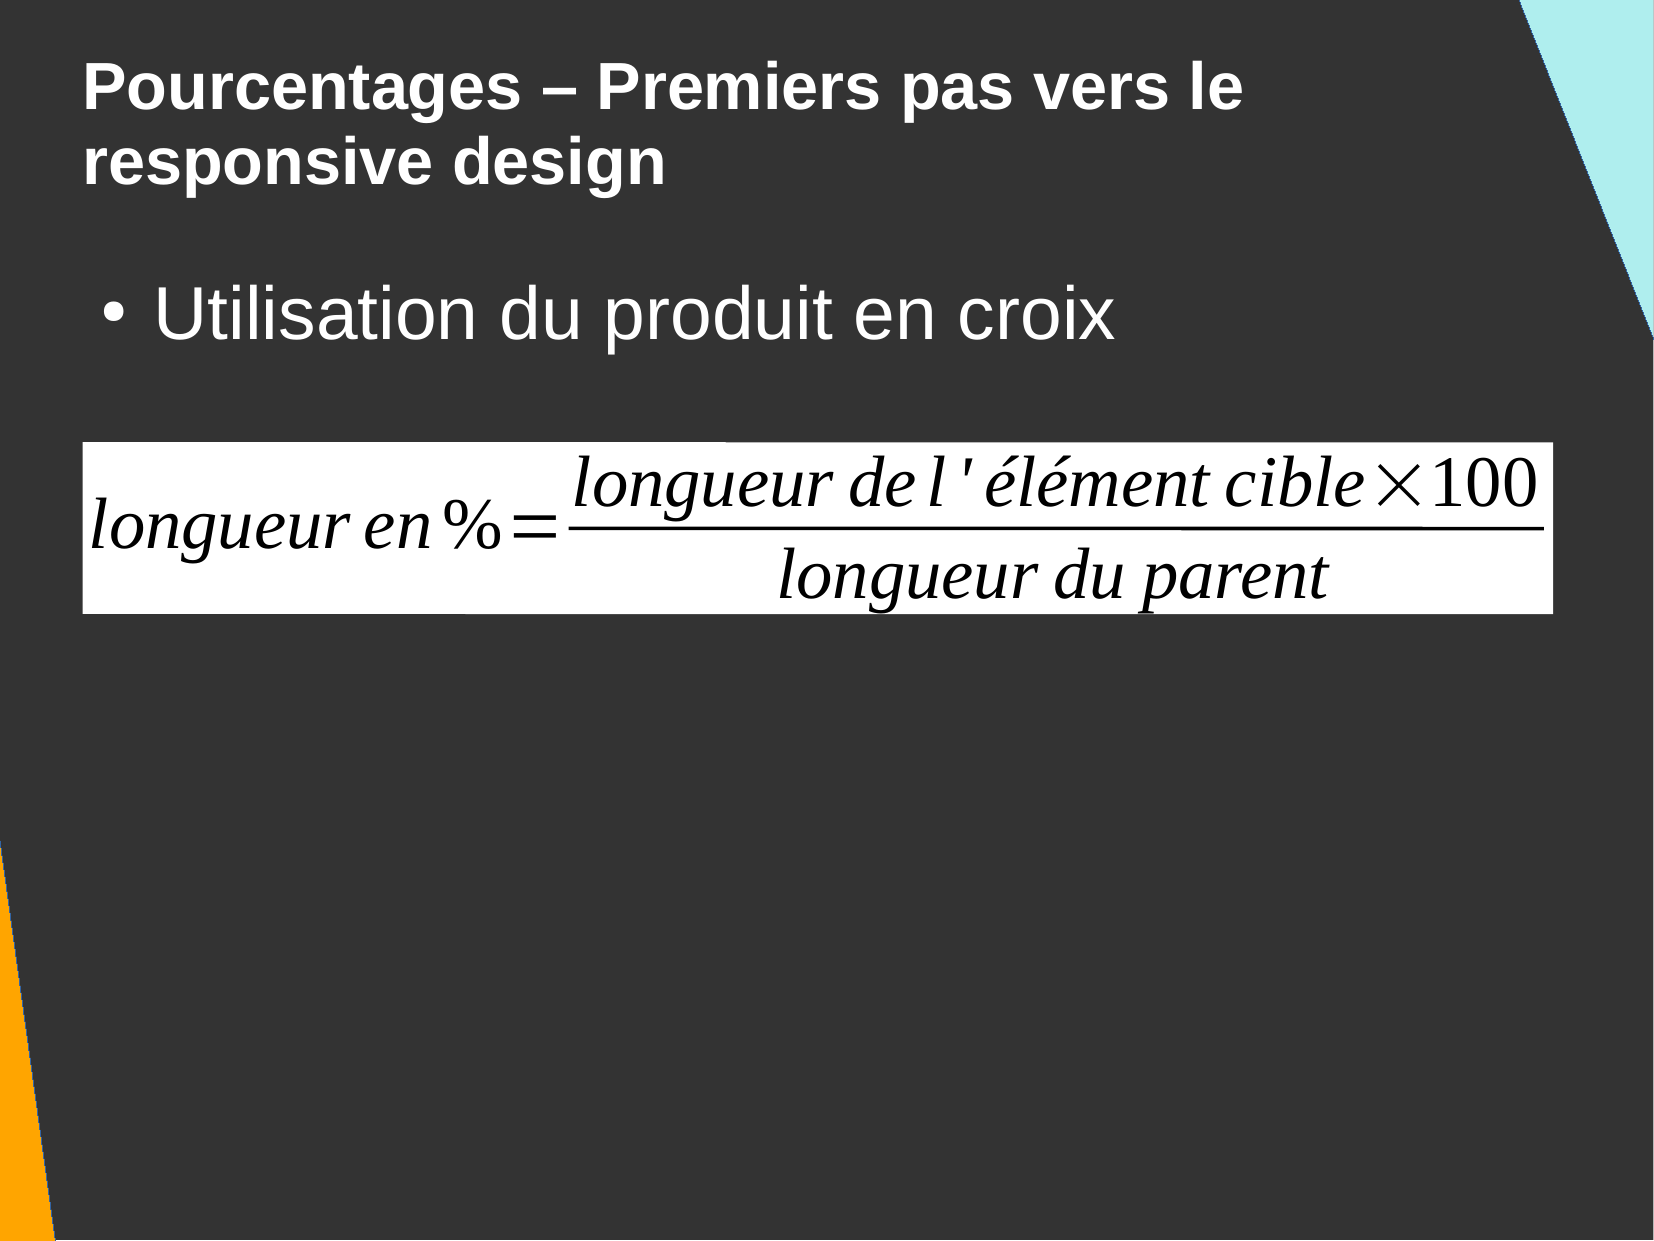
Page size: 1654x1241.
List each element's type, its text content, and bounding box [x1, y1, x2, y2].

title Pourcentages – Premiers pas vers le responsive design [82, 49, 1571, 199]
list Utilisation du produit en croix [82, 271, 1595, 438]
text_box [1519, 0, 1654, 340]
chart [82, 442, 1554, 615]
text_box [0, 840, 56, 1241]
